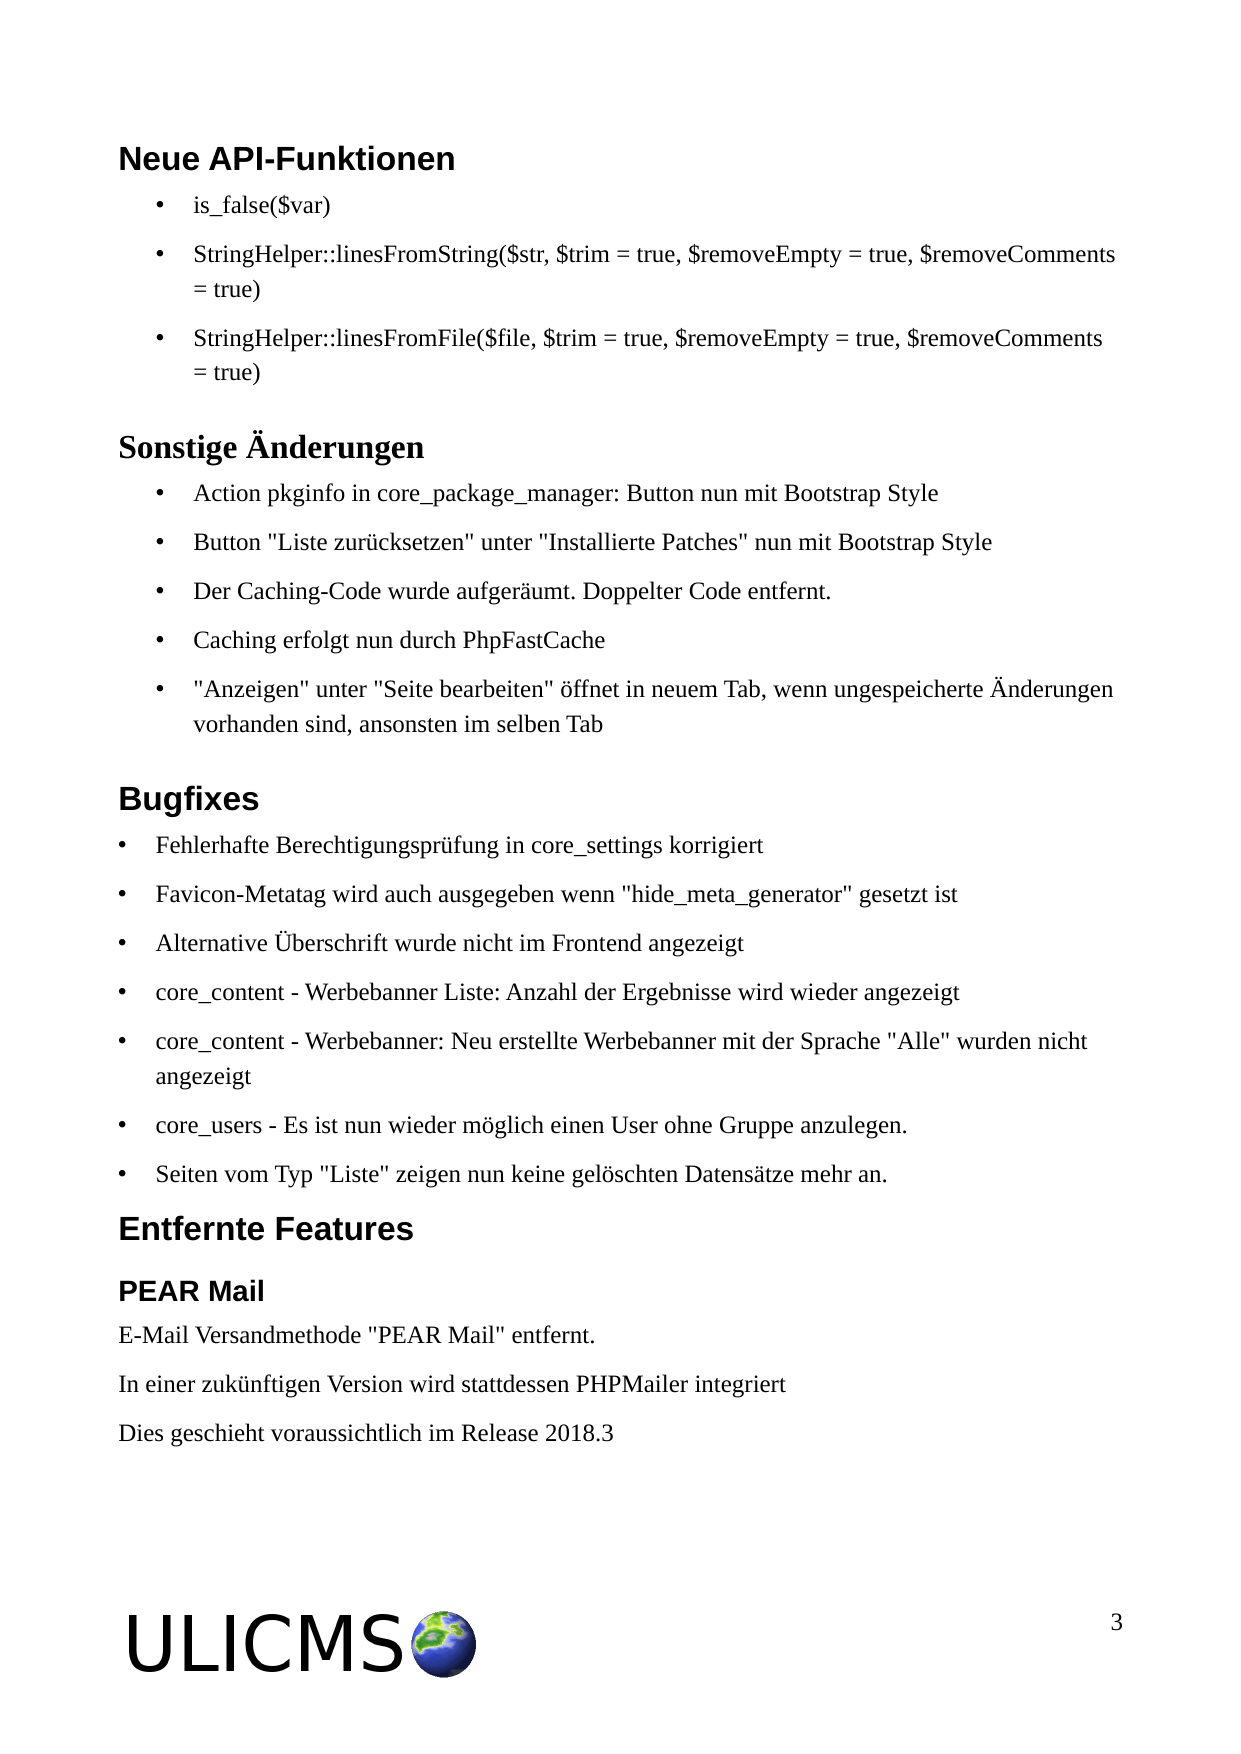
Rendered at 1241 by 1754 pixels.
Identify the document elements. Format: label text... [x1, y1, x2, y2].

text Dies geschieht voraussichtlich im Release 2018.3 [118, 1418, 1123, 1447]
list core_content - Werbebanner Liste: Anzahl der Ergebnisse wird wieder angezeigt [118, 977, 1123, 1006]
subtitle Entfernte Features [118, 1208, 1123, 1247]
list core_content - Werbebanner: Neu erstellte Werbebanner mit der Sprache "Alle" wurden nicht angezeigt [118, 1026, 1123, 1089]
list StringHelper::linesFromString($str, $trim = true, $removeEmpty = true, $removeComments = true) [156, 239, 1123, 302]
subtitle Bugfixes [118, 779, 1123, 817]
subtitle Sonstige Änderungen [118, 427, 1123, 466]
list is_false($var) [156, 190, 1123, 219]
list Button "Liste zurücksetzen" unter "Installierte Patches" nun mit Bootstrap Style [156, 527, 1123, 556]
list StringHelper::linesFromFile($file, $trim = true, $removeEmpty = true, $removeComments = true) [156, 323, 1123, 386]
list core_users - Es ist nun wieder möglich einen User ohne Gruppe anzulegen. [118, 1110, 1123, 1138]
list Caching erfolgt nun durch PhpFastCache [156, 625, 1123, 654]
list Seiten vom Typ "Liste" zeigen nun keine gelöschten Datensätze mehr an. [118, 1159, 1123, 1188]
list Action pkginfo in core_package_manager: Button nun mit Bootstrap Style [156, 478, 1123, 507]
subtitle Neue API-Funktionen [118, 139, 1123, 178]
picture [118, 1607, 479, 1681]
list "Anzeigen" unter "Seite bearbeiten" öffnet in neuem Tab, wenn ungespeicherte Änderungen vorhanden sind, ansonsten im selben Tab [156, 674, 1123, 738]
list Der Caching-Code wurde aufgeräumt. Doppelter Code entfernt. [156, 576, 1123, 605]
list Fehlerhafte Berechtigungsprüfung in core_settings korrigiert [118, 830, 1123, 859]
list Favicon-Metatag wird auch ausgegeben wenn "hide_meta_generator" gesetzt ist [118, 879, 1123, 908]
list Alternative Überschrift wurde nicht im Frontend angezeigt [118, 928, 1123, 957]
subtitle PEAR Mail [118, 1274, 1123, 1308]
text E-Mail Versandmethode "PEAR Mail" entfernt. [118, 1320, 1123, 1349]
text In einer zukünftigen Version wird stattdessen PHPMailer integriert [118, 1369, 1123, 1398]
